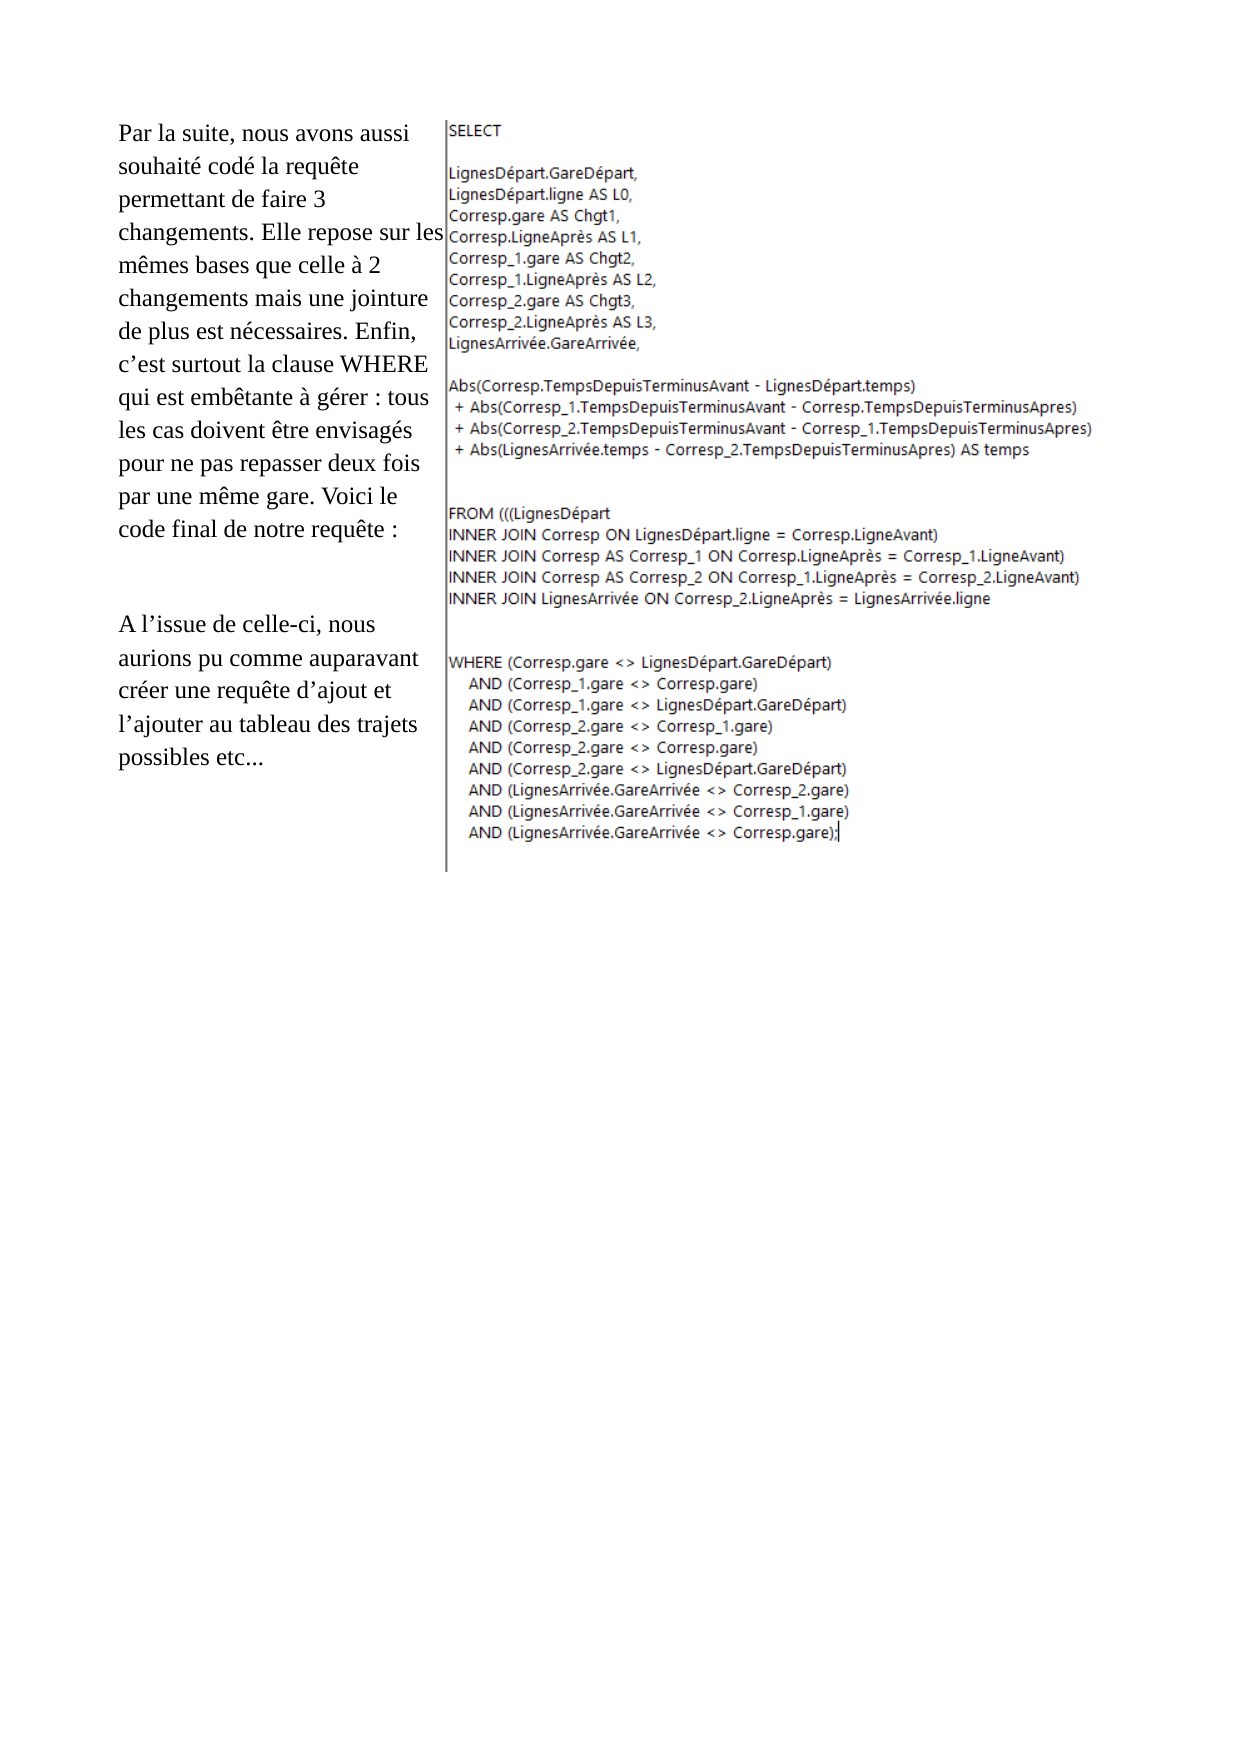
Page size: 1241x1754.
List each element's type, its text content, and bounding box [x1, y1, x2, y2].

text Par la suite, nous avons aussi souhaité codé la requête permettant de faire 3 changements. Elle repose sur les mêmes bases que celle à 2 changements mais une jointure de plus est nécessaires. Enfin, c’est surtout la clause WHERE qui est embêtante à gérer : tous les cas doivent être envisagés pour ne pas repasser deux fois par une même gare. Voici le code final de notre requête : [118, 118, 1122, 543]
text A l’issue de celle-ci, nous aurions pu comme auparavant créer une requête d’ajout et l’ajouter au tableau des trajets possibles etc... [118, 609, 445, 770]
picture [445, 120, 1141, 872]
